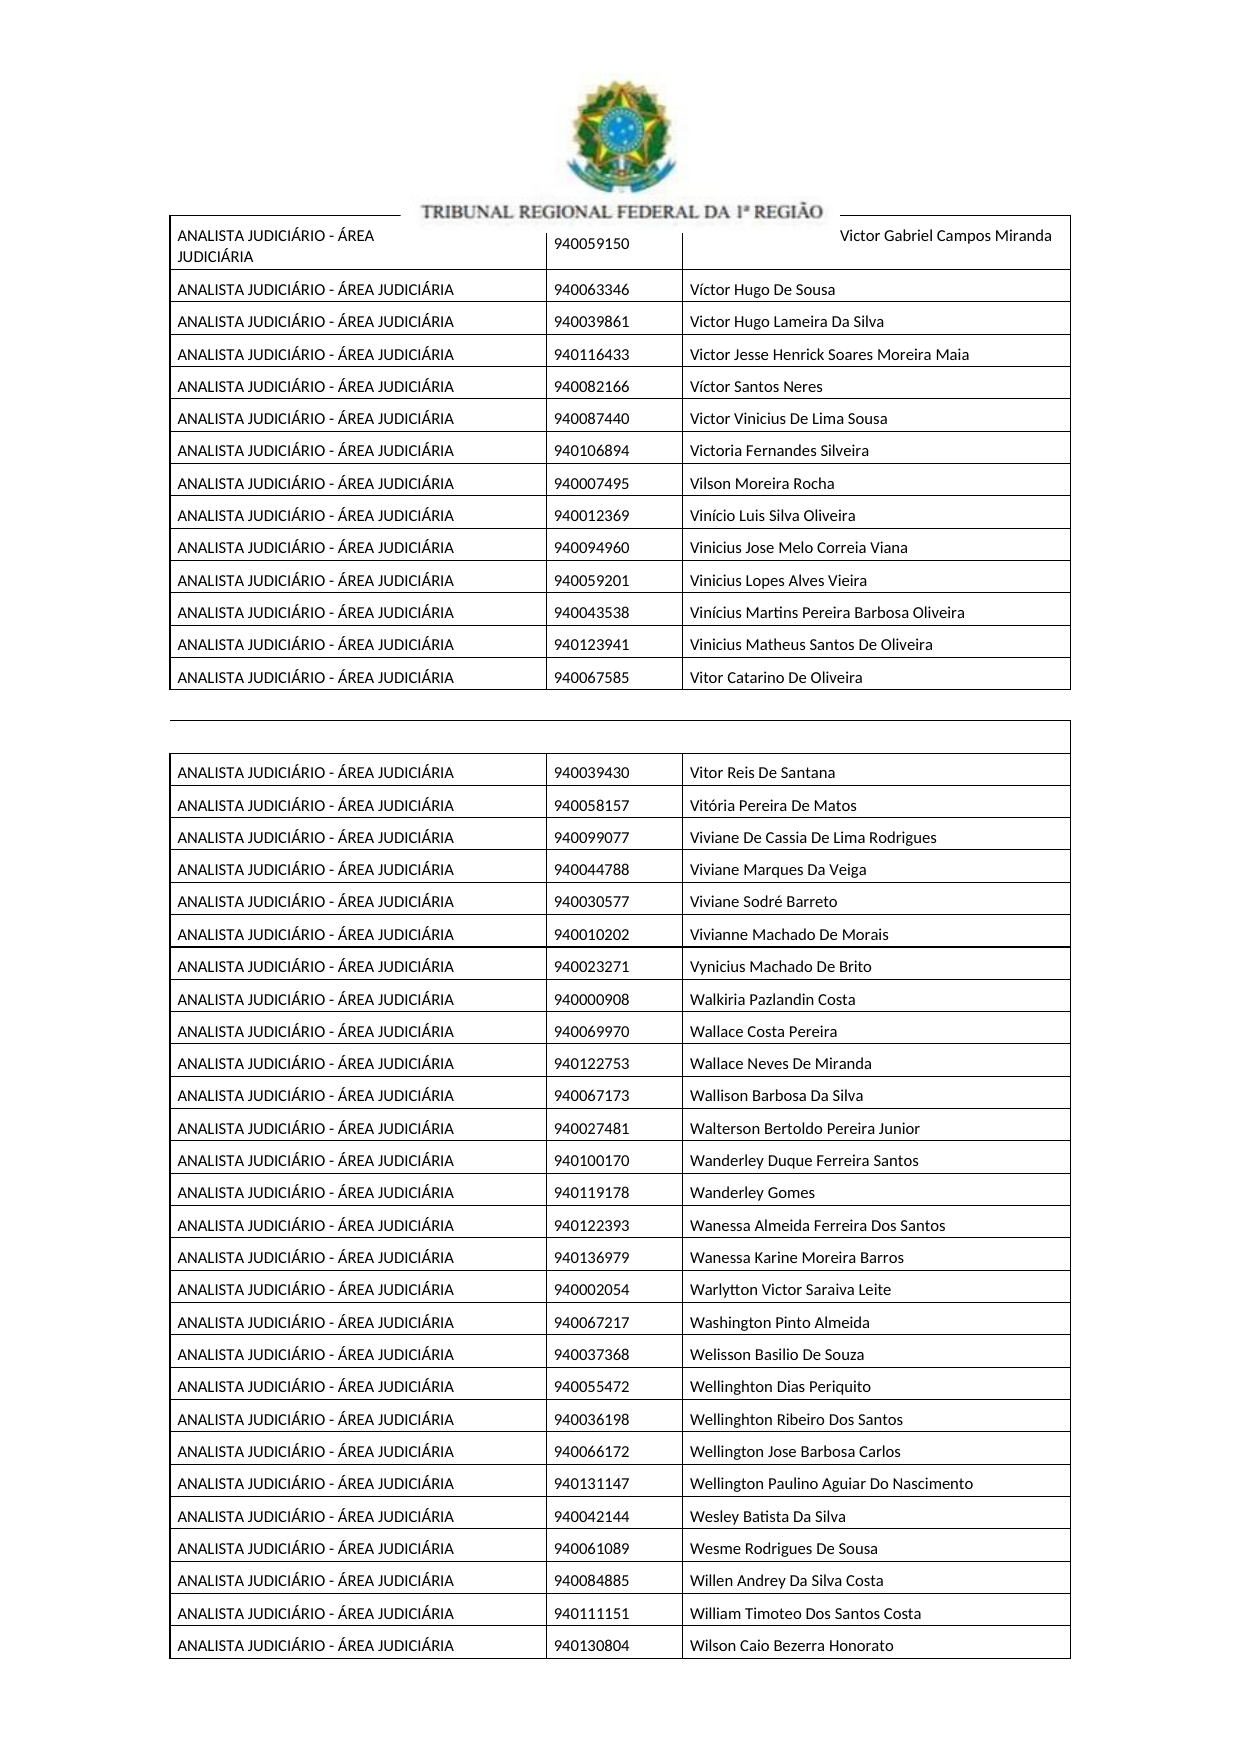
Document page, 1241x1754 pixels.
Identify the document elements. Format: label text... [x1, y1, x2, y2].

table_cell ANALISTA JUDICIÁRIO - ÁREA JUDICIÁRIA [171, 786, 546, 817]
table_cell Vitor Reis De Santana [683, 754, 1070, 785]
table_cell ANALISTA JUDICIÁRIO - ÁREA JUDICIÁRIA [171, 1077, 546, 1108]
table_cell 940116433 [547, 335, 682, 366]
table_cell Walkiria Pazlandin Costa [683, 980, 1070, 1011]
table_cell Vinicius Lopes Alves Vieira [683, 561, 1070, 592]
table_cell ANALISTA JUDICIÁRIO - ÁREA JUDICIÁRIA [171, 1400, 546, 1431]
table_cell Willen Andrey Da Silva Costa [683, 1562, 1070, 1593]
table_cell ANALISTA JUDICIÁRIO - ÁREA JUDICIÁRIA [171, 1626, 546, 1657]
table_cell ANALISTA JUDICIÁRIO - ÁREA JUDICIÁRIA [171, 818, 546, 849]
table_cell ANALISTA JUDICIÁRIO - ÁREA JUDICIÁRIA [171, 529, 546, 560]
table_cell Wanessa Karine Moreira Barros [683, 1238, 1070, 1269]
table_cell 940069970 [547, 1012, 682, 1043]
table_cell Vivianne Machado De Morais [683, 915, 1070, 946]
table_cell ANALISTA JUDICIÁRIO - ÁREA JUDICIÁRIA [171, 1303, 546, 1334]
table_cell 940058157 [547, 786, 682, 817]
table_cell ANALISTA JUDICIÁRIO - ÁREA JUDICIÁRIA [171, 399, 546, 431]
table_cell 940100170 [547, 1141, 682, 1173]
table_cell ANALISTA JUDICIÁRIO - ÁREA JUDICIÁRIA [171, 1271, 546, 1302]
table_cell Vitória Pereira De Matos [683, 786, 1070, 817]
table_cell 940122753 [547, 1044, 682, 1076]
table_cell Walterson Bertoldo Pereira Junior [683, 1109, 1070, 1140]
table_cell Wesley Batista Da Silva [683, 1497, 1070, 1528]
table_cell 940131147 [547, 1465, 682, 1496]
table_cell 940087440 [547, 399, 682, 431]
table_cell Victor Jesse Henrick Soares Moreira Maia [683, 335, 1070, 366]
table_cell Wallison Barbosa Da Silva [683, 1077, 1070, 1108]
table_cell 940066172 [547, 1432, 682, 1463]
table_cell ANALISTA JUDICIÁRIO - ÁREA JUDICIÁRIA [171, 850, 546, 882]
table_cell Vitor Catarino De Oliveira [683, 658, 1070, 689]
table_cell 940111151 [547, 1594, 682, 1625]
table_cell Warlytton Victor Saraiva Leite [683, 1271, 1070, 1302]
table_cell ANALISTA JUDICIÁRIO - ÁREA JUDICIÁRIA [171, 335, 546, 366]
table_cell Wellinghton Dias Periquito [683, 1368, 1070, 1399]
table_cell ANALISTA JUDICIÁRIO - ÁREA JUDICIÁRIA [171, 1368, 546, 1399]
table_cell ANALISTA JUDICIÁRIO - ÁREA JUDICIÁRIA [171, 1465, 546, 1496]
table_cell ANALISTA JUDICIÁRIO - ÁREA JUDICIÁRIA [171, 1206, 546, 1237]
table_cell Wellington Paulino Aguiar Do Nascimento [683, 1465, 1070, 1496]
table_cell Wilson Caio Bezerra Honorato [683, 1626, 1070, 1657]
table_cell ANALISTA JUDICIÁRIO - ÁREA JUDICIÁRIA [171, 1562, 546, 1593]
table_cell ANALISTA JUDICIÁRIO - ÁREA JUDICIÁRIA [171, 883, 546, 914]
table_cell 940123941 [547, 626, 682, 657]
table_cell Viviane De Cassia De Lima Rodrigues [683, 818, 1070, 849]
table_cell ANALISTA JUDICIÁRIO - ÁREA JUDICIÁRIA [171, 980, 546, 1011]
table_cell Viviane Sodré Barreto [683, 883, 1070, 914]
table_cell ANALISTA JUDICIÁRIO - ÁREA JUDICIÁRIA [171, 1044, 546, 1076]
table_cell 940082166 [547, 367, 682, 398]
table_cell ANALISTA JUDICIÁRIO - ÁREA JUDICIÁRIA [171, 1497, 546, 1528]
table_cell Washington Pinto Almeida [683, 1303, 1070, 1334]
table_cell Wanderley Duque Ferreira Santos [683, 1141, 1070, 1173]
table_cell Victor Vinicius De Lima Sousa [683, 399, 1070, 431]
table_cell 940130804 [547, 1626, 682, 1657]
table_cell 940007495 [547, 464, 682, 495]
table_cell 940119178 [547, 1174, 682, 1205]
table_cell 940010202 [547, 915, 682, 946]
table_cell 940059150 [547, 233, 682, 269]
table_cell ANALISTA JUDICIÁRIO - ÁREA JUDICIÁRIA [171, 561, 546, 592]
table_cell Victor Hugo Lameira Da Silva [683, 302, 1070, 334]
table_cell ANALISTA JUDICIÁRIO - ÁREA JUDICIÁRIA [171, 367, 546, 398]
table_cell ANALISTA JUDICIÁRIO - ÁREA JUDICIÁRIA [171, 1529, 546, 1561]
table_cell ANALISTA JUDICIÁRIO - ÁREA JUDICIÁRIA [171, 593, 546, 624]
table_cell 940067217 [547, 1303, 682, 1334]
table_cell ANALISTA JUDICIÁRIO - ÁREA JUDICIÁRIA [171, 302, 546, 334]
table_cell Vinicius Matheus Santos De Oliveira [683, 626, 1070, 657]
table_cell Wanderley Gomes [683, 1174, 1070, 1205]
table_cell 940042144 [547, 1497, 682, 1528]
table_cell Vinício Luis Silva Oliveira [683, 496, 1070, 528]
table_cell 940002054 [547, 1271, 682, 1302]
table_cell 940039430 [547, 754, 682, 785]
table_cell Víctor Santos Neres [683, 367, 1070, 398]
table_cell ANALISTA JUDICIÁRIO - ÁREA JUDICIÁRIA [171, 1174, 546, 1205]
table_cell 940043538 [547, 593, 682, 624]
table_cell Wanessa Almeida Ferreira Dos Santos [683, 1206, 1070, 1237]
table_cell 940059201 [547, 561, 682, 592]
table_cell 940023271 [547, 948, 682, 979]
table_cell Wallace Costa Pereira [683, 1012, 1070, 1043]
table_cell William Timoteo Dos Santos Costa [683, 1594, 1070, 1625]
table_cell 940136979 [547, 1238, 682, 1269]
table_cell 940027481 [547, 1109, 682, 1140]
table_cell 940036198 [547, 1400, 682, 1431]
table_cell ANALISTA JUDICIÁRIO - ÁREA JUDICIÁRIA [171, 658, 546, 689]
table_cell Vynicius Machado De Brito [683, 948, 1070, 979]
table_cell 940067585 [547, 658, 682, 689]
table_cell Welisson Basilio De Souza [683, 1335, 1070, 1367]
table_cell ANALISTA JUDICIÁRIO - ÁREA JUDICIÁRIA [171, 1335, 546, 1367]
table_cell ANALISTA JUDICIÁRIO - ÁREA JUDICIÁRIA [171, 464, 546, 495]
table_cell 940044788 [547, 850, 682, 882]
table_cell ANALISTA JUDICIÁRIO - ÁREA JUDICIÁRIA [171, 915, 546, 946]
table_cell ANALISTA JUDICIÁRIO - ÁREA JUDICIÁRIA [171, 270, 546, 301]
table_cell ANALISTA JUDICIÁRIO - ÁREA JUDICIÁRIA [171, 496, 546, 528]
table_cell ANALISTA JUDICIÁRIO - ÁREA JUDICIÁRIA [171, 1432, 546, 1463]
table_cell Vinícius Martins Pereira Barbosa Oliveira [683, 593, 1070, 624]
table_cell Vilson Moreira Rocha [683, 464, 1070, 495]
table_cell Wellinghton Ribeiro Dos Santos [683, 1400, 1070, 1431]
table_cell 940030577 [547, 883, 682, 914]
table_cell ANALISTA JUDICIÁRIO - ÁREA JUDICIÁRIA [171, 432, 546, 463]
table_cell ANALISTA JUDICIÁRIO - ÁREA JUDICIÁRIA [171, 948, 546, 979]
table_cell Víctor Hugo De Sousa [683, 270, 1070, 301]
table_cell ANALISTA JUDICIÁRIO - ÁREA JUDICIÁRIA [171, 626, 546, 657]
table_cell Victoria Fernandes Silveira [683, 432, 1070, 463]
table_cell 940055472 [547, 1368, 682, 1399]
table_cell Victor Gabriel Campos Miranda [683, 216, 1070, 269]
table_cell 940094960 [547, 529, 682, 560]
table_cell ANALISTA JUDICIÁRIO - ÁREA JUDICIÁRIA [171, 754, 546, 785]
table_cell 940061089 [547, 1529, 682, 1561]
table_cell 940063346 [547, 270, 682, 301]
table_cell ANALISTA JUDICIÁRIO - ÁREA JUDICIÁRIA [171, 1012, 546, 1043]
table_cell Wesme Rodrigues De Sousa [683, 1529, 1070, 1561]
table_cell ANALISTA JUDICIÁRIO - ÁREA JUDICIÁRIA [171, 1141, 546, 1173]
table_cell ANALISTA JUDICIÁRIO - ÁREA JUDICIÁRIA [171, 1109, 546, 1140]
table_header INSCRIÇÃO [546, 721, 683, 752]
table_cell ANALISTA JUDICIÁRIO - ÁREA JUDICIÁRIA [171, 1594, 546, 1625]
table_cell 940084885 [547, 1562, 682, 1593]
table_cell 940106894 [547, 432, 682, 463]
table_cell Vinicius Jose Melo Correia Viana [683, 529, 1070, 560]
table_cell Wellington Jose Barbosa Carlos [683, 1432, 1070, 1463]
table_cell 940099077 [547, 818, 682, 849]
table_header CARGO [170, 721, 546, 752]
table_header NOME [683, 721, 1070, 752]
table_cell 940067173 [547, 1077, 682, 1108]
table_cell 940000908 [547, 980, 682, 1011]
table_cell 940037368 [547, 1335, 682, 1367]
table_cell 940012369 [547, 496, 682, 528]
table_cell 940122393 [547, 1206, 682, 1237]
table_cell ANALISTA JUDICIÁRIO - ÁREA JUDICIÁRIA [171, 1238, 546, 1269]
table_cell Wallace Neves De Miranda [683, 1044, 1070, 1076]
table_cell 940039861 [547, 302, 682, 334]
table_cell Viviane Marques Da Veiga [683, 850, 1070, 882]
table_cell ANALISTA JUDICIÁRIO - ÁREA JUDICIÁRIA [171, 216, 546, 269]
